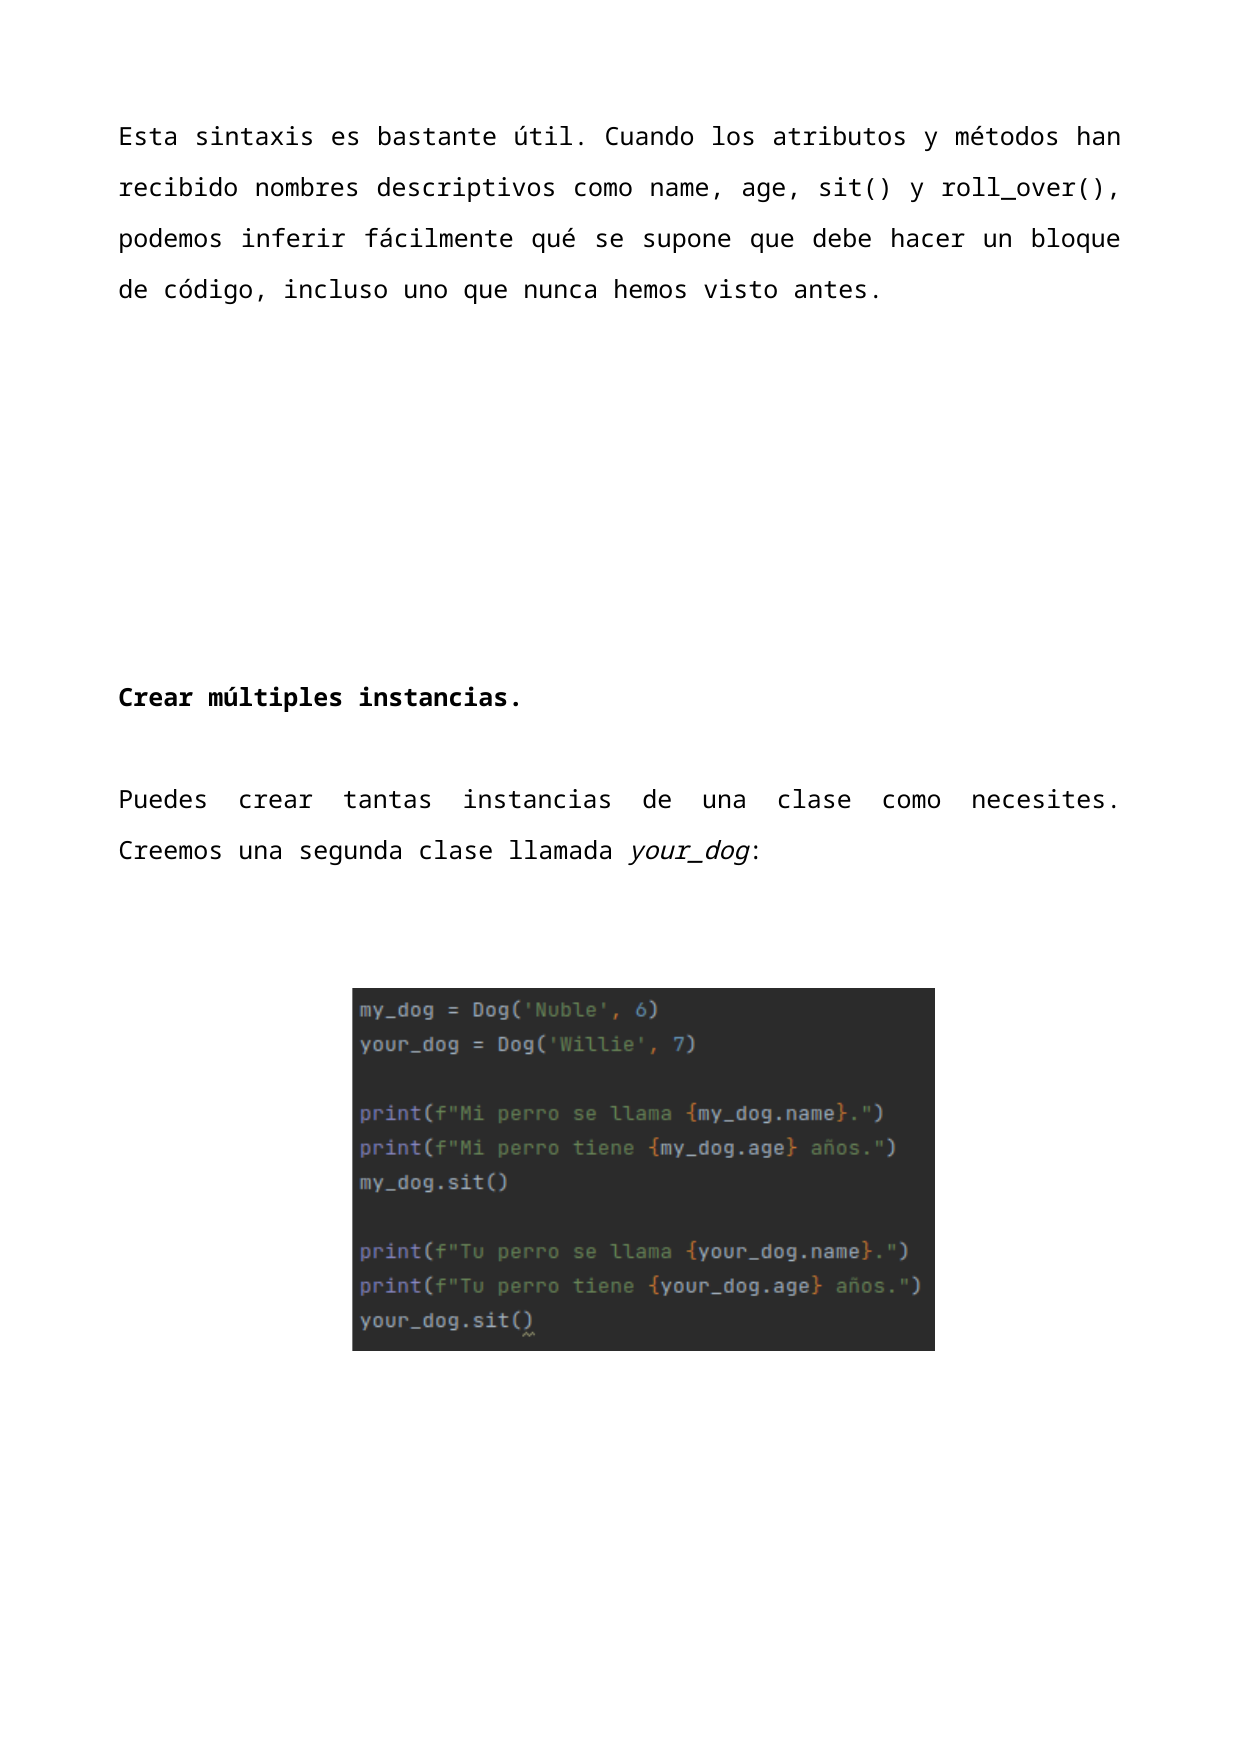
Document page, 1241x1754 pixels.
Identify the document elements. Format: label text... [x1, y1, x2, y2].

picture [352, 988, 935, 1351]
text Crear múltiples instancias. [118, 679, 1122, 714]
text Puedes crear tantas instancias de una clase como necesites. Creemos una segunda clase llamada your_dog: [118, 782, 1122, 867]
text Esta sintaxis es bastante útil. Cuando los atributos y métodos han recibido nombres descriptivos como name, age, sit() y roll_over(), podemos inferir fácilmente qué se supone que debe hacer un bloque de código, incluso uno que nunca hemos visto antes. [118, 118, 1122, 305]
